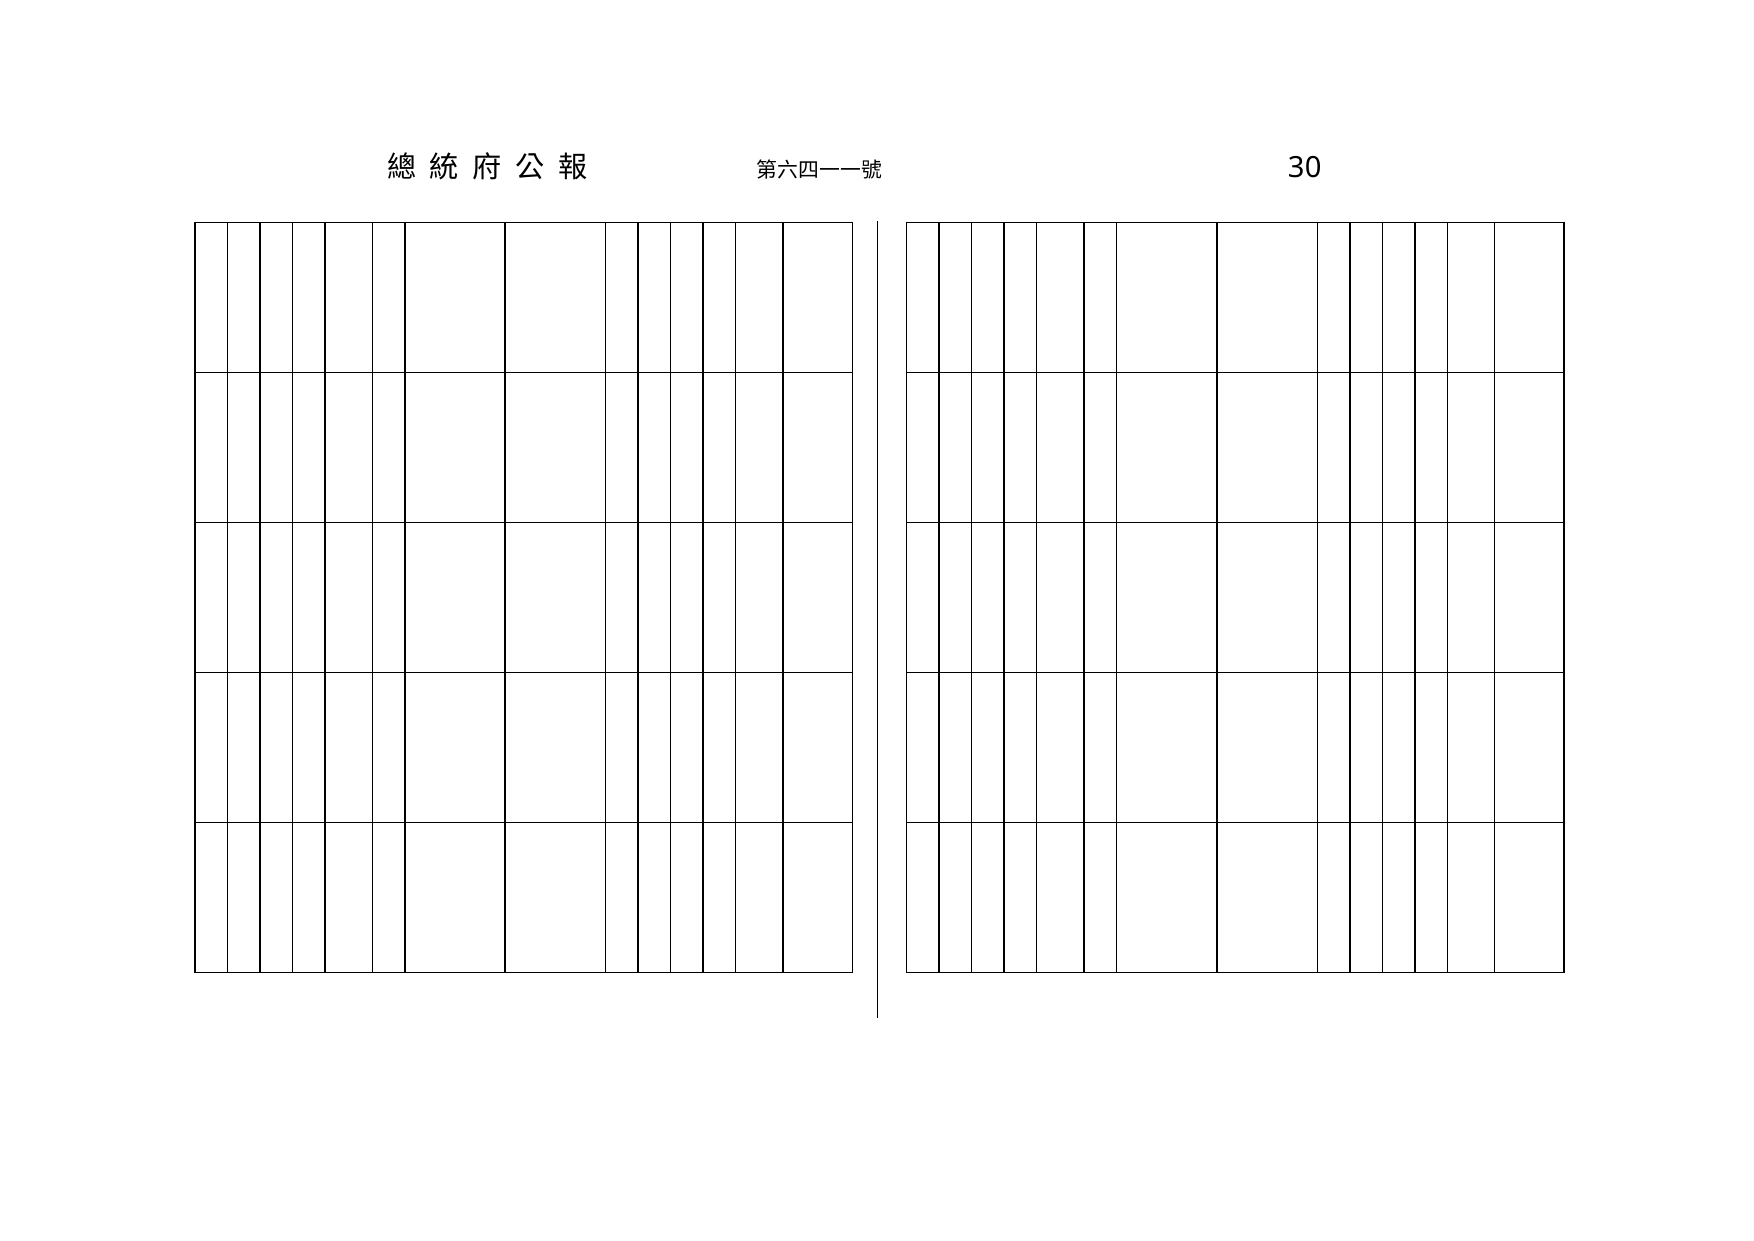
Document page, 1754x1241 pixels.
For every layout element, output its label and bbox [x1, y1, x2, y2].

table_cell [326, 223, 372, 372]
table_cell [506, 823, 605, 972]
table_cell [736, 673, 782, 822]
table_cell [940, 823, 971, 972]
table_cell [1448, 223, 1494, 372]
table_cell [406, 223, 504, 372]
table_cell [196, 223, 227, 372]
table_cell [406, 823, 504, 972]
table_cell [1416, 823, 1447, 972]
table_cell [1117, 373, 1216, 522]
table_cell [1085, 373, 1116, 522]
table_cell [1037, 823, 1083, 972]
table_cell [940, 523, 971, 672]
table_cell [907, 373, 938, 522]
table_cell [606, 223, 637, 372]
table_cell [972, 823, 1003, 972]
table_cell [1383, 373, 1414, 522]
table_cell [373, 523, 404, 672]
table_cell [784, 373, 852, 522]
table_cell [1218, 823, 1317, 972]
table_cell [606, 523, 637, 672]
table_cell [736, 373, 782, 522]
table_cell [1005, 523, 1036, 672]
table_cell [1085, 823, 1116, 972]
table_cell [261, 823, 292, 972]
table_cell [1495, 673, 1563, 822]
table_cell [1448, 823, 1494, 972]
table_cell [1495, 223, 1563, 372]
table_cell [940, 223, 971, 372]
table_cell [1037, 523, 1083, 672]
table_cell [326, 823, 372, 972]
table_cell [506, 373, 605, 522]
table_cell [972, 523, 1003, 672]
table_cell [784, 823, 852, 972]
table_cell [196, 673, 227, 822]
table_cell [1495, 523, 1563, 672]
table_cell [1383, 673, 1414, 822]
table_cell [373, 823, 404, 972]
table_cell [1351, 823, 1382, 972]
table_cell [736, 223, 782, 372]
table_cell [1383, 223, 1414, 372]
table_cell [261, 373, 292, 522]
table_cell [940, 373, 971, 522]
table_cell [1448, 523, 1494, 672]
table_cell [972, 373, 1003, 522]
table_cell [1005, 223, 1036, 372]
table_cell [326, 523, 372, 672]
table_cell [639, 673, 670, 822]
table_cell [639, 223, 670, 372]
table_cell [671, 673, 702, 822]
table_cell [261, 673, 292, 822]
table_cell [972, 223, 1003, 372]
table_cell [671, 223, 702, 372]
table_cell [261, 223, 292, 372]
table_cell [1351, 373, 1382, 522]
table_cell [639, 823, 670, 972]
table_cell [972, 673, 1003, 822]
table_cell [1037, 373, 1083, 522]
table_cell [1318, 223, 1349, 372]
table_cell [704, 373, 735, 522]
table_cell [406, 373, 504, 522]
table_cell [406, 523, 504, 672]
table_cell [1318, 673, 1349, 822]
table_cell [1416, 373, 1447, 522]
table_cell [704, 673, 735, 822]
table_cell [907, 523, 938, 672]
table_cell [784, 223, 852, 372]
table_cell [293, 823, 324, 972]
table_cell [196, 823, 227, 972]
table_cell [1351, 223, 1382, 372]
table_cell [1005, 823, 1036, 972]
table_cell [1318, 523, 1349, 672]
table_cell [1416, 223, 1447, 372]
table_cell [293, 523, 324, 672]
table_cell [736, 823, 782, 972]
table_cell [1218, 223, 1317, 372]
table_cell [228, 823, 259, 972]
table_cell [1218, 673, 1317, 822]
table_cell [1351, 673, 1382, 822]
table_cell [228, 373, 259, 522]
table_cell [1037, 223, 1083, 372]
table_cell [373, 223, 404, 372]
table_cell [373, 673, 404, 822]
table_cell [1416, 673, 1447, 822]
table_cell [506, 673, 605, 822]
table_cell [196, 373, 227, 522]
table_cell [606, 673, 637, 822]
table_cell [293, 373, 324, 522]
table_cell [784, 673, 852, 822]
table_cell [1383, 523, 1414, 672]
table_cell [506, 523, 605, 672]
table_cell [1318, 823, 1349, 972]
table_cell [1416, 523, 1447, 672]
table_cell [907, 223, 938, 372]
table_cell [326, 373, 372, 522]
table_cell [1495, 823, 1563, 972]
table_cell [1495, 373, 1563, 522]
table_cell [1005, 373, 1036, 522]
table_cell [1117, 823, 1216, 972]
table_cell [1085, 523, 1116, 672]
table_cell [1448, 373, 1494, 522]
table_cell [228, 523, 259, 672]
table_cell [671, 373, 702, 522]
table_cell [196, 523, 227, 672]
table_cell [1117, 223, 1216, 372]
table_cell [1218, 373, 1317, 522]
table_cell [1318, 373, 1349, 522]
table_cell [406, 673, 504, 822]
table_cell [1085, 673, 1116, 822]
table_cell [704, 823, 735, 972]
table_cell [1448, 673, 1494, 822]
table_cell [293, 673, 324, 822]
table_cell [1351, 523, 1382, 672]
table_cell [704, 223, 735, 372]
table_cell [736, 523, 782, 672]
table_cell [1218, 523, 1317, 672]
table_cell [1117, 673, 1216, 822]
table_cell [639, 373, 670, 522]
table_cell [940, 673, 971, 822]
table_cell [907, 823, 938, 972]
table_cell [373, 373, 404, 522]
table_cell [326, 673, 372, 822]
table_cell [1005, 673, 1036, 822]
table_cell [1037, 673, 1083, 822]
table_cell [1085, 223, 1116, 372]
table_cell [639, 523, 670, 672]
table_cell [261, 523, 292, 672]
table_cell [606, 373, 637, 522]
table_cell [606, 823, 637, 972]
table_cell [671, 523, 702, 672]
table_cell [293, 223, 324, 372]
table_cell [907, 673, 938, 822]
table_cell [704, 523, 735, 672]
table_cell [784, 523, 852, 672]
table_cell [506, 223, 605, 372]
table_cell [671, 823, 702, 972]
table_cell [228, 223, 259, 372]
table_cell [1117, 523, 1216, 672]
table_cell [228, 673, 259, 822]
table_cell [1383, 823, 1414, 972]
